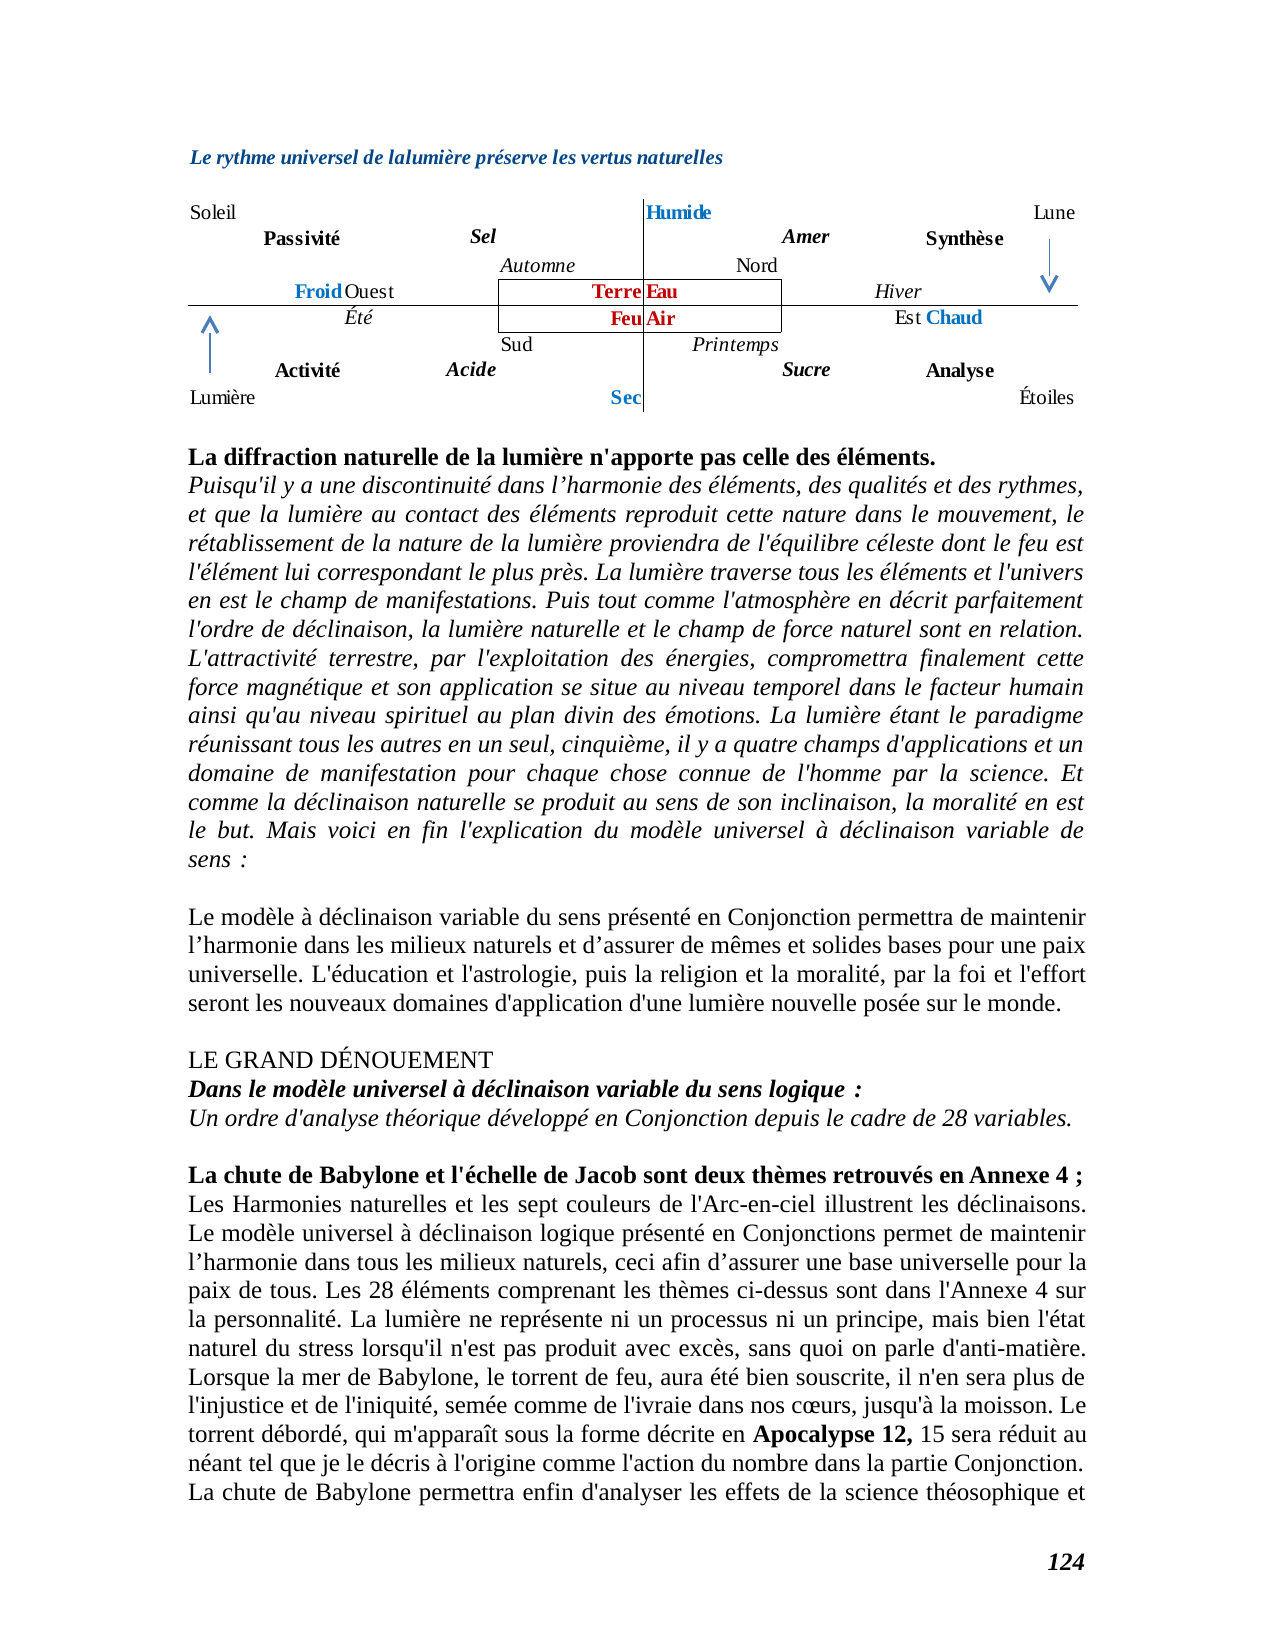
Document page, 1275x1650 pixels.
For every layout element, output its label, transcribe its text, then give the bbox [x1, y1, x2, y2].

text Le modèle à déclinaison variable du sens présenté en Conjonction permettra de maintenir l’harmonie dans les milieux naturels et d’assurer de mêmes et solides bases pour une paix universelle. L'éducation et l'astrologie, puis la religion et la moralité, par la foi et l'effort seront les nouveaux domaines d'application d'une lumière nouvelle posée sur le monde. [188, 902, 1087, 1017]
text Dans le modèle universel à déclinaison variable du sens logique : [188, 1074, 1087, 1103]
subtitle Puisqu'il y a une discontinuité dans l’harmonie des éléments, des qualités et des rythmes, et que la lumière au contact des éléments reproduit cette nature dans le mouvement, le rétablissement de la nature de la lumière proviendra de l'équilibre céleste dont le feu est l'élément lui correspondant le plus près. La lumière traverse tous les éléments et l'univers en est le champ de manifestations. Puis tout comme l'atmosphère en décrit parfaitement l'ordre de déclinaison, la lumière naturelle et le champ de force naturel sont en relation. L'attractivité terrestre, par l'exploitation des énergies, compromettra finalement cette force magnétique et son application se situe au niveau temporel dans le facteur humain ainsi qu'au niveau spirituel au plan divin des émotions. La lumière étant le paradigme réunissant tous les autres en un seul, cinquième, il y a quatre champs d'applications et un domaine de manifestation pour chaque chose connue de l'homme par la science. Et comme la déclinaison naturelle se produit au sens de son inclinaison, la moralité en est le but. Mais voici en fin l'explication du modèle universel à déclinaison variable de sens : [188, 471, 1087, 873]
text LE GRAND DÉNOUEMENT [188, 1046, 1087, 1074]
text Un ordre d'analyse théorique développé en Conjonction depuis le cadre de 28 variables. [188, 1103, 1087, 1132]
text Les Harmonies naturelles et les sept couleurs de l'Arc-en-ciel illustrent les déclinaisons. Le modèle universel à déclinaison logique présenté en Conjonctions permet de maintenir l’harmonie dans tous les milieux naturels, ceci afin d’assurer une base universelle pour la paix de tous. Les 28 éléments comprenant les thèmes ci-dessus sont dans l'Annexe 4 sur la personnalité. La lumière ne représente ni un processus ni un principe, mais bien l'état naturel du stress lorsqu'il n'est pas produit avec excès, sans quoi on parle d'anti-matière. Lorsque la mer de Babylone, le torrent de feu, aura été bien souscrite, il n'en sera plus de l'injustice et de l'iniquité, semée comme de l'ivraie dans nos cœurs, jusqu'à la moisson. Le torrent débordé, qui m'apparaît sous la forme décrite en Apocalypse 12, 15 sera réduit au néant tel que je le décris à l'origine comme l'action du nombre dans la partie Conjonction. [188, 1189, 1087, 1477]
text La chute de Babylone permettra enfin d'analyser les effets de la science théosophique et [188, 1477, 1087, 1506]
text La chute de Babylone et l'échelle de Jacob sont deux thèmes retrouvés en Annexe 4 ; [188, 1161, 1087, 1189]
subtitle La diffraction naturelle de la lumière n'apporte pas celle des éléments. [188, 442, 1087, 471]
